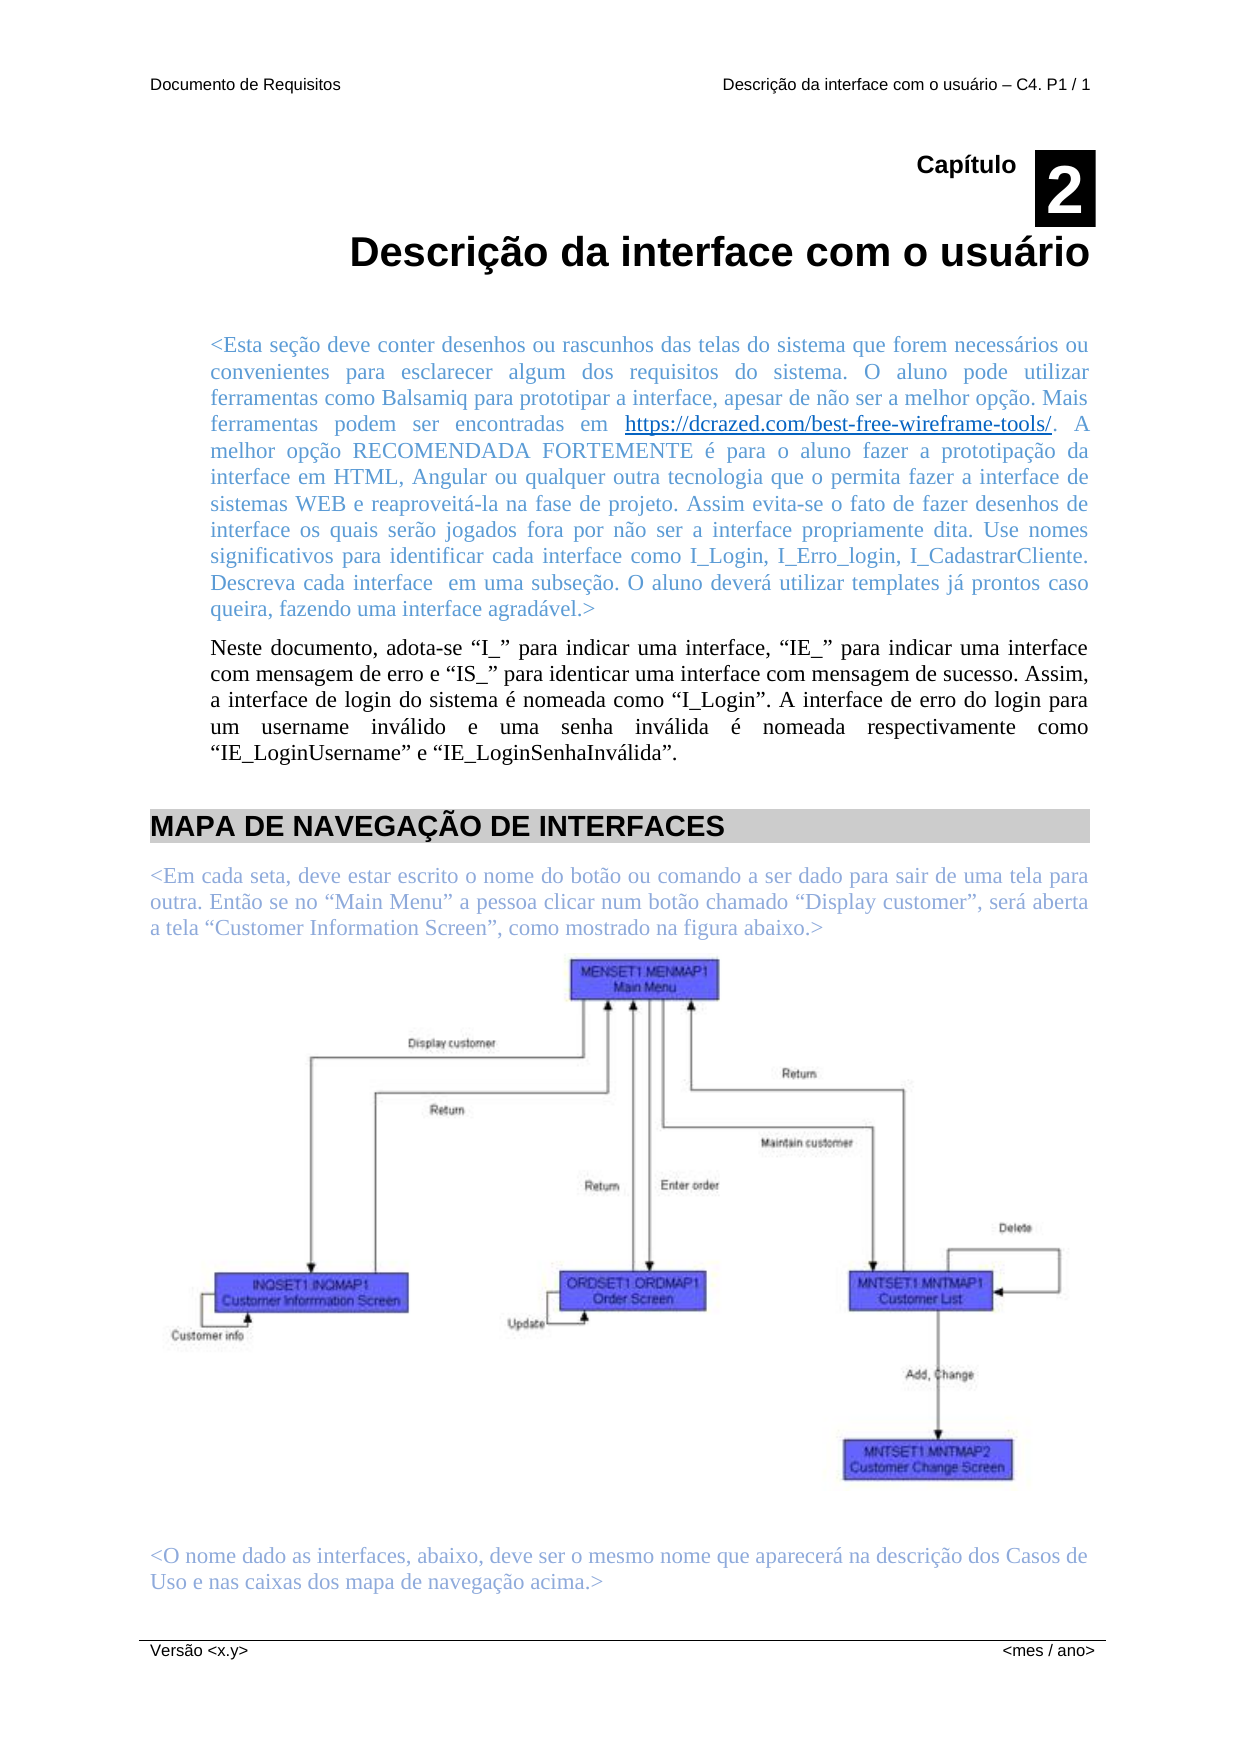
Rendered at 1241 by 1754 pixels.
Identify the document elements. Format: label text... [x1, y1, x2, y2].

picture [150, 953, 1081, 1491]
text <O nome dado as interfaces, abaixo, deve ser o mesmo nome que aparecerá na descrição dos Casos de Uso e nas caixas dos mapa de navegação acima.> [150, 1542, 1090, 1594]
text <Em cada seta, deve estar escrito o nome do botão ou comando a ser dado para sair de uma tela para outra. Então se no “Main Menu” a pessoa clicar num botão chamado “Display customer”, será aberta a tela “Customer Information Screen”, como mostrado na figura abaixo.> [150, 862, 1090, 941]
subtitle MAPA DE NAVEGAÇÃO DE INTERFACES [150, 809, 1090, 843]
text <Esta seção deve conter desenhos ou rascunhos das telas do sistema que forem necessários ou convenientes para esclarecer algum dos requisitos do sistema. O aluno pode utilizar ferramentas como Balsamiq para prototipar a interface, apesar de não ser a melhor opção. Mais ferramentas podem ser encontradas em https://dcrazed.com/best-free-wireframe-tools/. A melhor opção RECOMENDADA FORTEMENTE é para o aluno fazer a prototipação da interface em HTML, Angular ou qualquer outra tecnologia que o permita fazer a interface de sistemas WEB e reaproveitá-la na fase de projeto. Assim evita-se o fato de fazer desenhos de interface os quais serão jogados fora por não ser a interface propriamente dita. Use nomes significativos para identificar cada interface como I_Login, I_Erro_login, I_CadastrarCliente. Descreva cada interface em uma subseção. O aluno deverá utilizar templates já prontos caso queira, fazendo uma interface agradável.> [210, 331, 1090, 621]
text Capítulo [210, 150, 1035, 227]
text Neste documento, adota-se “I_” para indicar uma interface, “IE_” para indicar uma interface com mensagem de erro e “IS_” para identicar uma interface com mensagem de sucesso. Assim, a interface de login do sistema é nomeada como “I_Login”. A interface de erro do login para um username inválido e uma senha inválida é nomeada respectivamente como “IE_LoginUsername” e “IE_LoginSenhaInválida”. [210, 634, 1090, 766]
subtitle Descrição da interface com o usuário [150, 227, 1090, 275]
